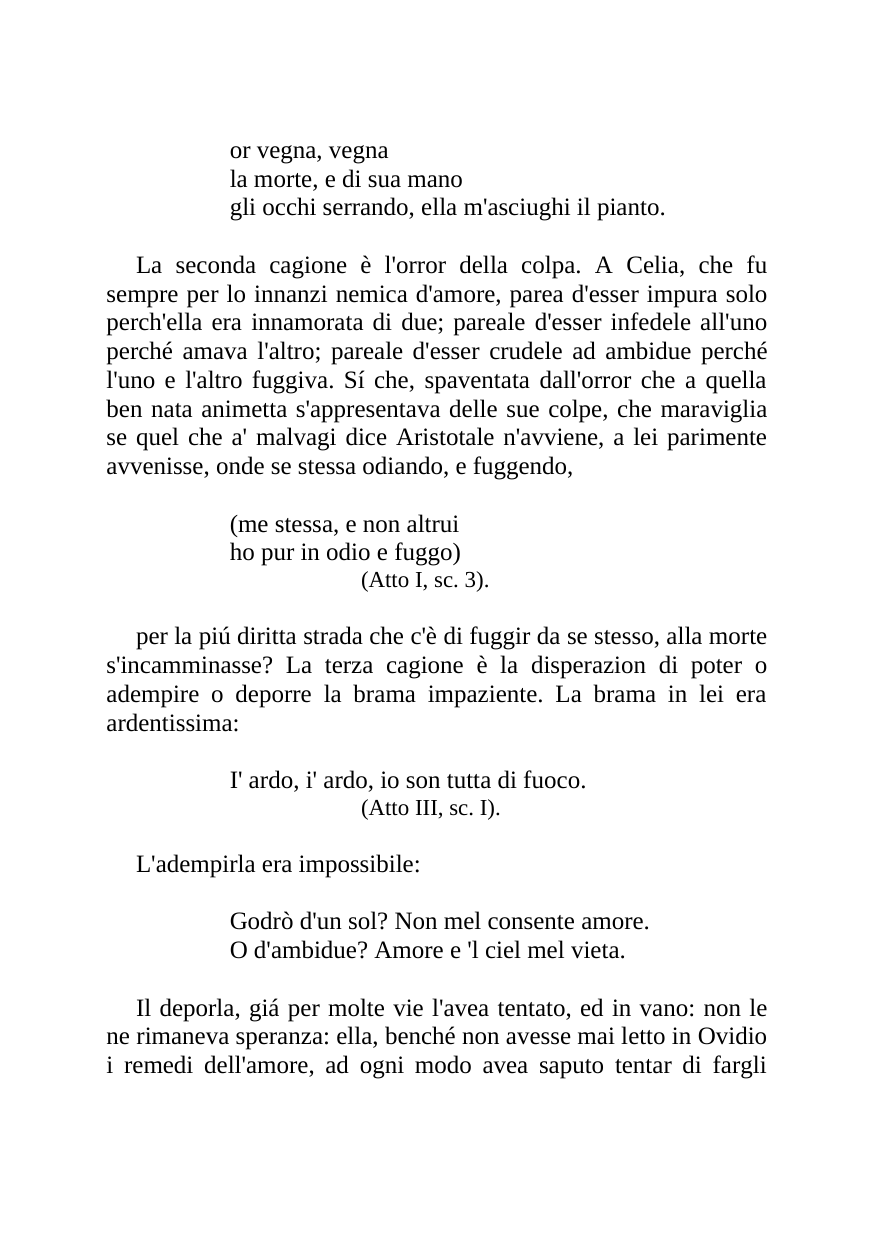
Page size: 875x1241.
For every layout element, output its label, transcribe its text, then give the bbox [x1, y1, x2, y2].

text L'adempirla era impossibile: [106, 849, 768, 878]
text Godrò d'un sol? Non mel consente amore. [200, 906, 768, 935]
text (Atto III, sc. I). [331, 794, 768, 820]
text (Atto I, sc. 3). [331, 566, 768, 593]
text I' ardo, i' ardo, io son tutta di fuoco. [200, 765, 768, 794]
text O d'ambidue? Amore e 'l ciel mel vieta. [200, 935, 768, 964]
text ho pur in odio e fuggo) [200, 537, 768, 566]
text or vegna, vegna [200, 135, 768, 164]
text gli occhi serrando, ella m'asciughi il pianto. [200, 192, 768, 221]
text (me stessa, e non altrui [200, 509, 768, 537]
text la morte, e di sua mano [200, 164, 768, 192]
text per la piú diritta strada che c'è di fuggir da se stesso, alla morte s'incamminasse? La terza cagione è la disperazion di poter o adempire o deporre la brama impaziente. La brama in lei era ardentissima: [106, 621, 768, 736]
text Il deporla, giá per molte vie l'avea tentato, ed in vano: non le ne rimaneva speranza: ella, benché non avesse mai letto in Ovidio i remedi dell'amore, ad ogni modo avea saputo tentar di fargli [106, 993, 768, 1079]
text La seconda cagione è l'orror della colpa. A Celia, che fu sempre per lo innanzi nemica d'amore, parea d'esser impura solo perch'ella era innamorata di due; pareale d'esser infedele all'uno perché amava l'altro; pareale d'esser crudele ad ambidue perché l'uno e l'altro fuggiva. Sí che, spaventata dall'orror che a quella ben nata animetta s'appresentava delle sue colpe, che maraviglia se quel che a' malvagi dice Aristotale n'avviene, a lei parimente avvenisse, onde se stessa odiando, e fuggendo, [106, 250, 768, 480]
